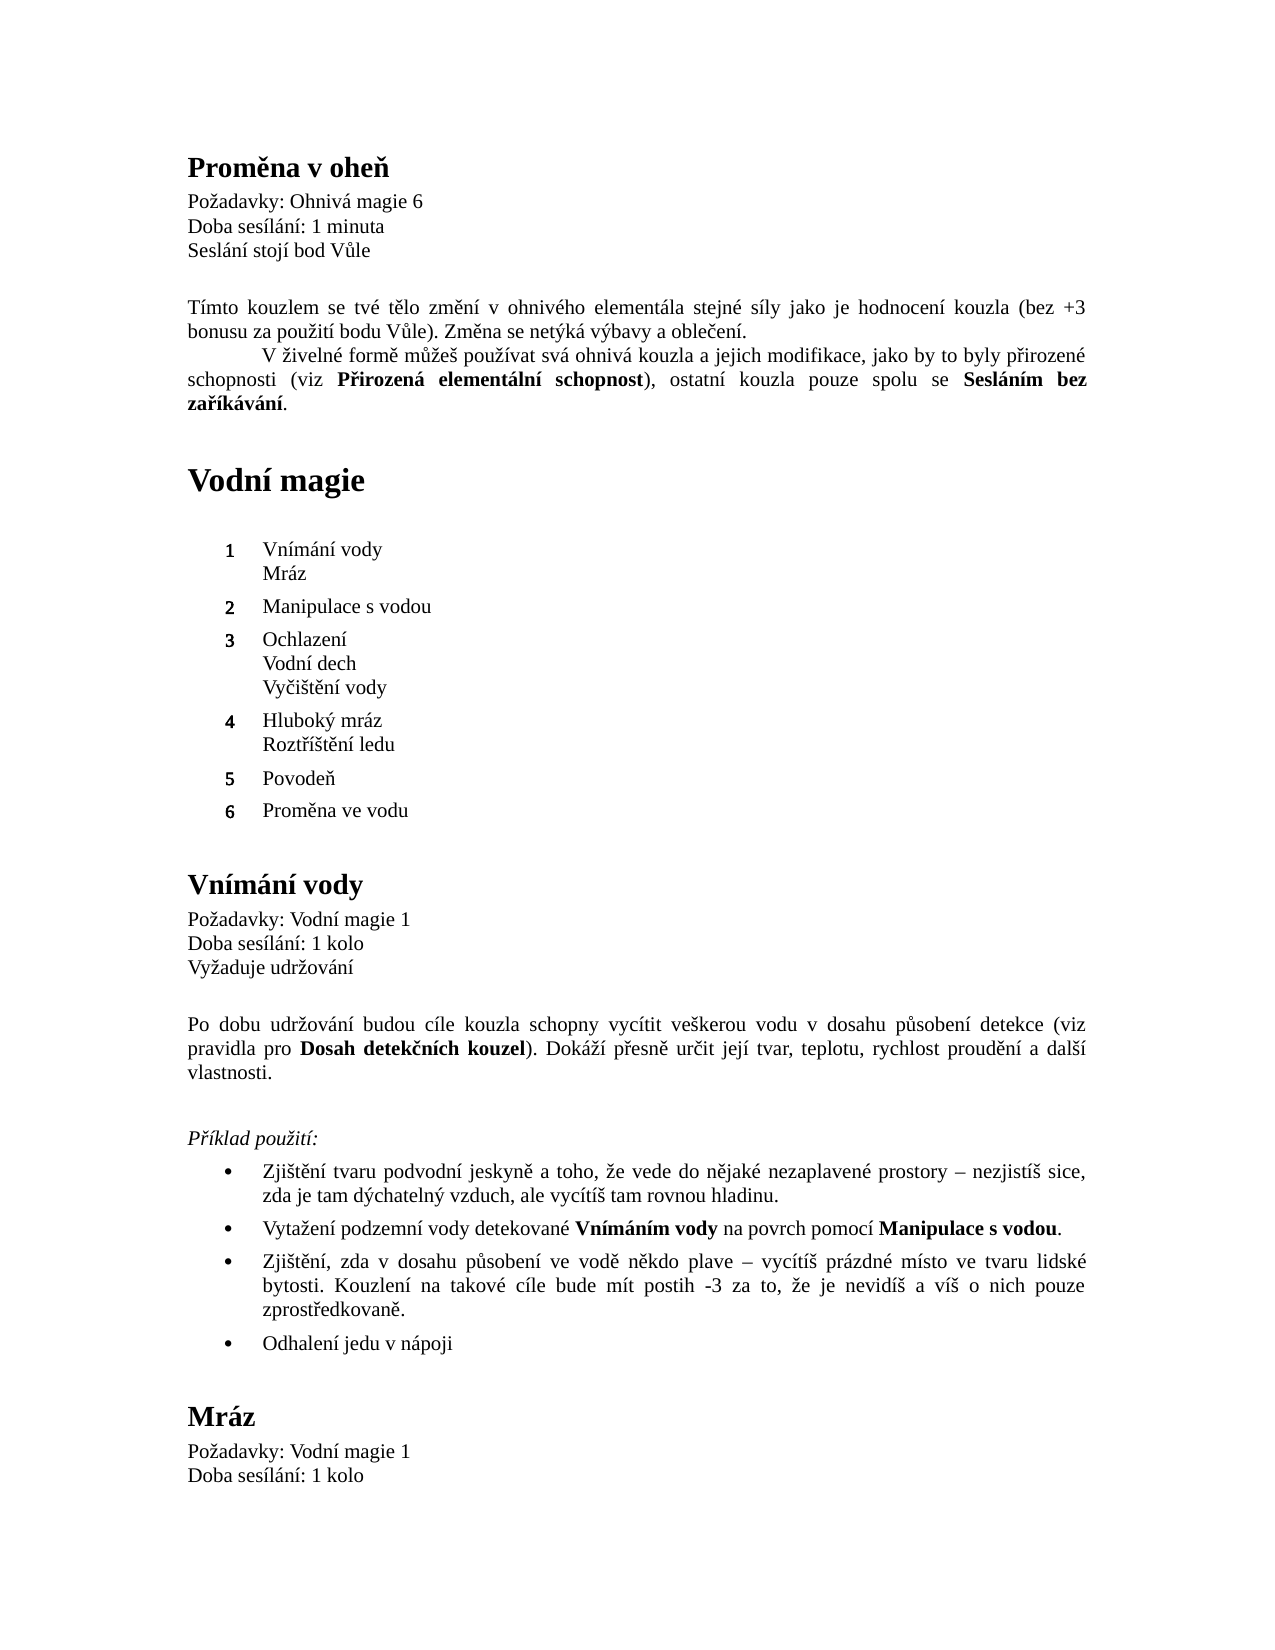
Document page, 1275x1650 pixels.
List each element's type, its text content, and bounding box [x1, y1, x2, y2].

list Proměna ve vodu [225, 798, 1087, 822]
list Ochlazení Vodní dech Vyčištění vody [225, 627, 1087, 699]
text Tímto kouzlem se tvé tělo změní v ohnivého elementála stejné síly jako je hodnocení kouzla (bez +3 bonusu za použití bodu Vůle). Změna se netýká výbavy a oblečení. V živelné formě můžeš používat svá ohnivá kouzla a jejich modifikace, jako by to byly přirozené schopnosti (viz Přirozená elementální schopnost), ostatní kouzla pouze spolu se Sesláním bez zaříkávání. [187, 295, 1087, 415]
subtitle Vnímání vody [187, 867, 1087, 901]
list Hluboký mráz Roztříštění ledu [225, 708, 1087, 756]
list Zjištění, zda v dosahu působení ve vodě někdo plave – vycítíš prázdné místo ve tvaru lidské bytosti. Kouzlení na takové cíle bude mít postih -3 za to, že je nevidíš a víš o nich pouze zprostředkovaně. [225, 1249, 1087, 1321]
text Příklad použití: [187, 1126, 1087, 1150]
list Vnímání vody Mráz [225, 537, 1087, 585]
subtitle Proměna v oheň [187, 150, 1087, 183]
text Požadavky: Vodní magie 1 Doba sesílání: 1 kolo Vyžaduje udržování [187, 907, 1087, 1003]
list Manipulace s vodou [225, 594, 1087, 618]
list Zjištění tvaru podvodní jeskyně a toho, že vede do nějaké nezaplavené prostory – nezjistíš sice, zda je tam dýchatelný vzduch, ale vycítíš tam rovnou hladinu. [225, 1159, 1087, 1207]
subtitle Vodní magie [187, 460, 1087, 498]
text Požadavky: Vodní magie 1 Doba sesílání: 1 kolo [187, 1439, 1087, 1487]
subtitle Mráz [187, 1399, 1087, 1433]
list Odhalení jedu v nápoji [225, 1330, 1087, 1354]
text Požadavky: Ohnivá magie 6 Doba sesílání: 1 minuta Seslání stojí bod Vůle [187, 189, 1087, 286]
list Vytažení podzemní vody detekované Vnímáním vody na povrch pomocí Manipulace s vodou. [225, 1216, 1087, 1240]
text Po dobu udržování budou cíle kouzla schopny vycítit veškerou vodu v dosahu působení detekce (viz pravidla pro Dosah detekčních kouzel). Dokáží přesně určit její tvar, teplotu, rychlost proudění a další vlastnosti. [187, 1012, 1087, 1084]
list Povodeň [225, 765, 1087, 789]
